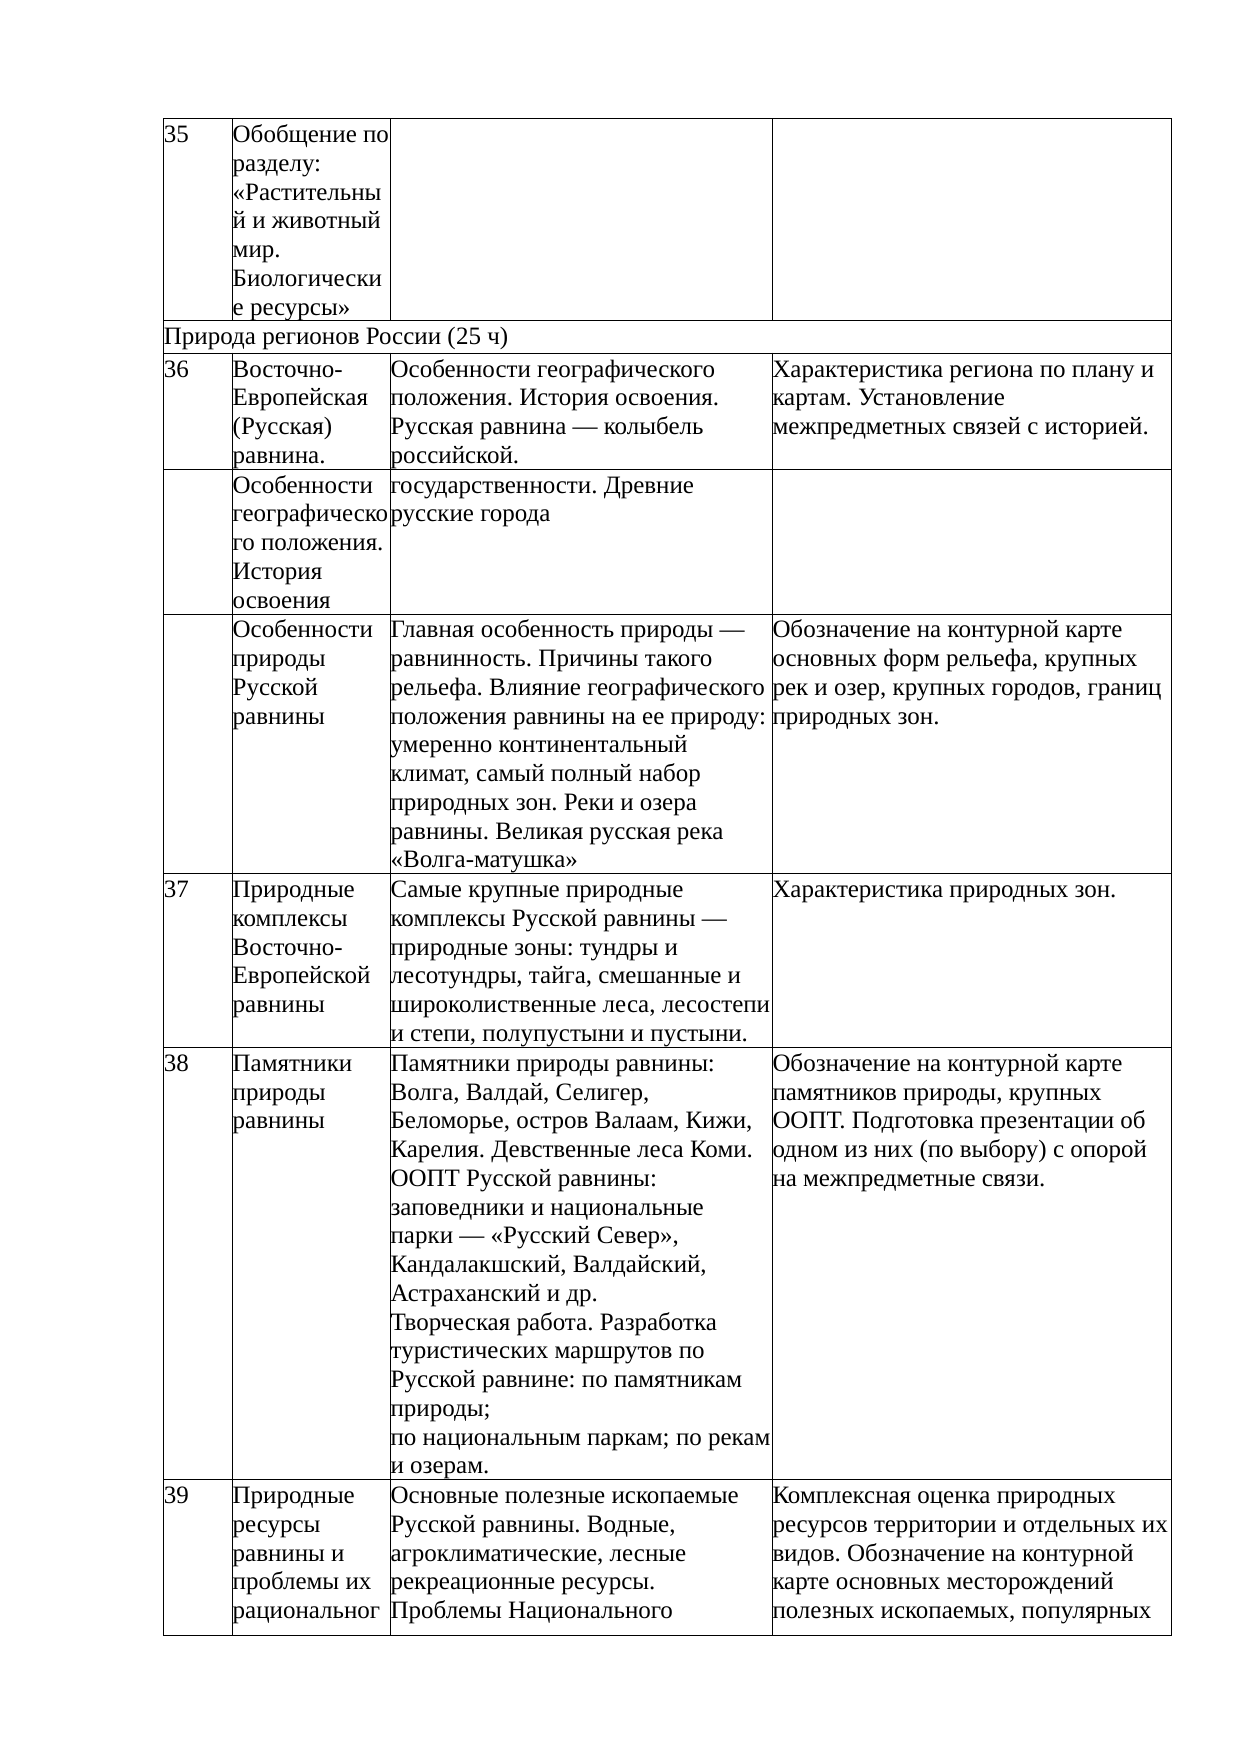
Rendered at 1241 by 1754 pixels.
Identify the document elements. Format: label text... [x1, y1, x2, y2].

table_cell 37 [164, 874, 232, 1047]
table_cell Характеристика региона по плану и картам. Установление межпредметных связей с историей. [773, 354, 1171, 469]
table_cell Природа регионов России (25 ч) [164, 321, 1171, 353]
table_cell Памятники природы равнины: Волга, Валдай, Селигер, Беломорье, остров Валаам, Кижи, Карелия. Девственные леса Коми. ООПТ Русской равнины: заповедники и национальные парки — «Русский Север», Кандалакшский, Валдайский, Астраханский и др. Творческая работа. Разработка туристических маршрутов по Русской равнине: по памятникам природы; по национальным паркам; по рекам и озерам. [391, 1048, 772, 1479]
table_cell государственности. Древние русские города [391, 470, 772, 613]
table_cell Обобщение по разделу: «Растительный и животный мир. Биологические ресурсы» [233, 119, 390, 320]
table_cell [164, 470, 232, 613]
table_cell Обозначение на контурной карте памятников природы, крупных ООПТ. Подготовка презентации об одном из них (по выбору) с опорой на межпредметные связи. [773, 1048, 1171, 1479]
table_cell Самые крупные природные комплексы Русской равнины — природные зоны: тундры и лесотундры, тайга, смешанные и широколиственные леса, лесостепи и степи, полупустыни и пустыни. [391, 874, 772, 1047]
table_cell Особенности природы Русской равнины [233, 615, 390, 873]
table_cell 36 [164, 354, 232, 469]
table_cell Природные ресурсы равнины и проблемы их рациональног [233, 1480, 390, 1635]
table_cell Обозначение на контурной карте основных форм рельефа, крупных рек и озер, крупных городов, границ природных зон. [773, 615, 1171, 873]
table_cell Характеристика природных зон. [773, 874, 1171, 1047]
table_cell Восточно-Европейская (Русская) равнина. [233, 354, 390, 469]
table_cell 39 [164, 1480, 232, 1635]
table_cell Главная особенность природы — равнинность. Причины такого рельефа. Влияние географического положения равнины на ее природу: умеренно континентальный климат, самый полный набор природных зон. Реки и озера равнины. Великая русская река «Волга-матушка» [391, 615, 772, 873]
table_cell Особенности географического положения. История освоения. Русская равнина — колыбель российской. [391, 354, 772, 469]
table_cell 38 [164, 1048, 232, 1479]
table_cell [391, 119, 772, 320]
table_cell Природные комплексы Восточно-Европейской равнины [233, 874, 390, 1047]
table_cell Комплексная оценка природных ресурсов территории и отдельных их видов. Обозначение на контурной карте основных месторождений полезных ископаемых, популярных [773, 1480, 1171, 1635]
table_cell [773, 119, 1171, 320]
table_cell [164, 615, 232, 873]
table_cell Основные полезные ископаемые Русской равнины. Водные, агроклиматические, лесные рекреационные ресурсы. Проблемы Национального [391, 1480, 772, 1635]
table_cell [773, 470, 1171, 613]
table_cell Памятники природы равнины [233, 1048, 390, 1479]
table_cell Особенности географического положения. История освоения [233, 470, 390, 613]
table_cell 35 [164, 119, 232, 320]
